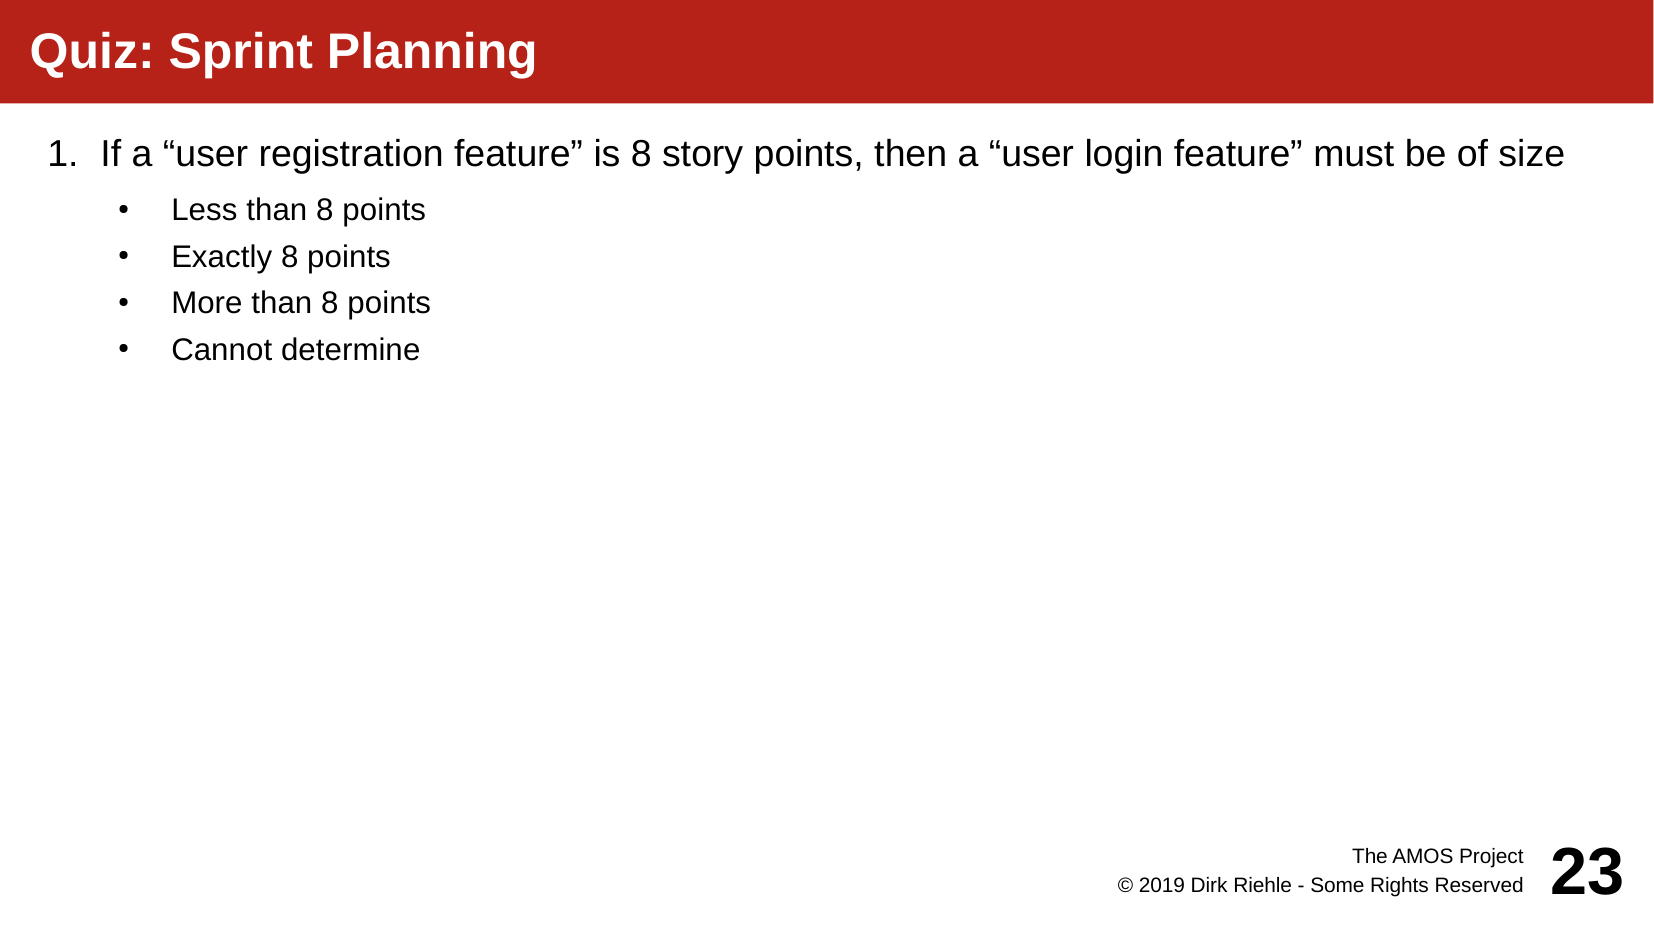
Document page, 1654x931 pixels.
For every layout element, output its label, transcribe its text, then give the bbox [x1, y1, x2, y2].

title Quiz: Sprint Planning [0, 0, 1654, 104]
list If a “user registration feature” is 8 story points, then a “user login feature” must be of size Less than 8 points Exactly 8 points More than 8 points Cannot determine [29, 132, 1625, 798]
